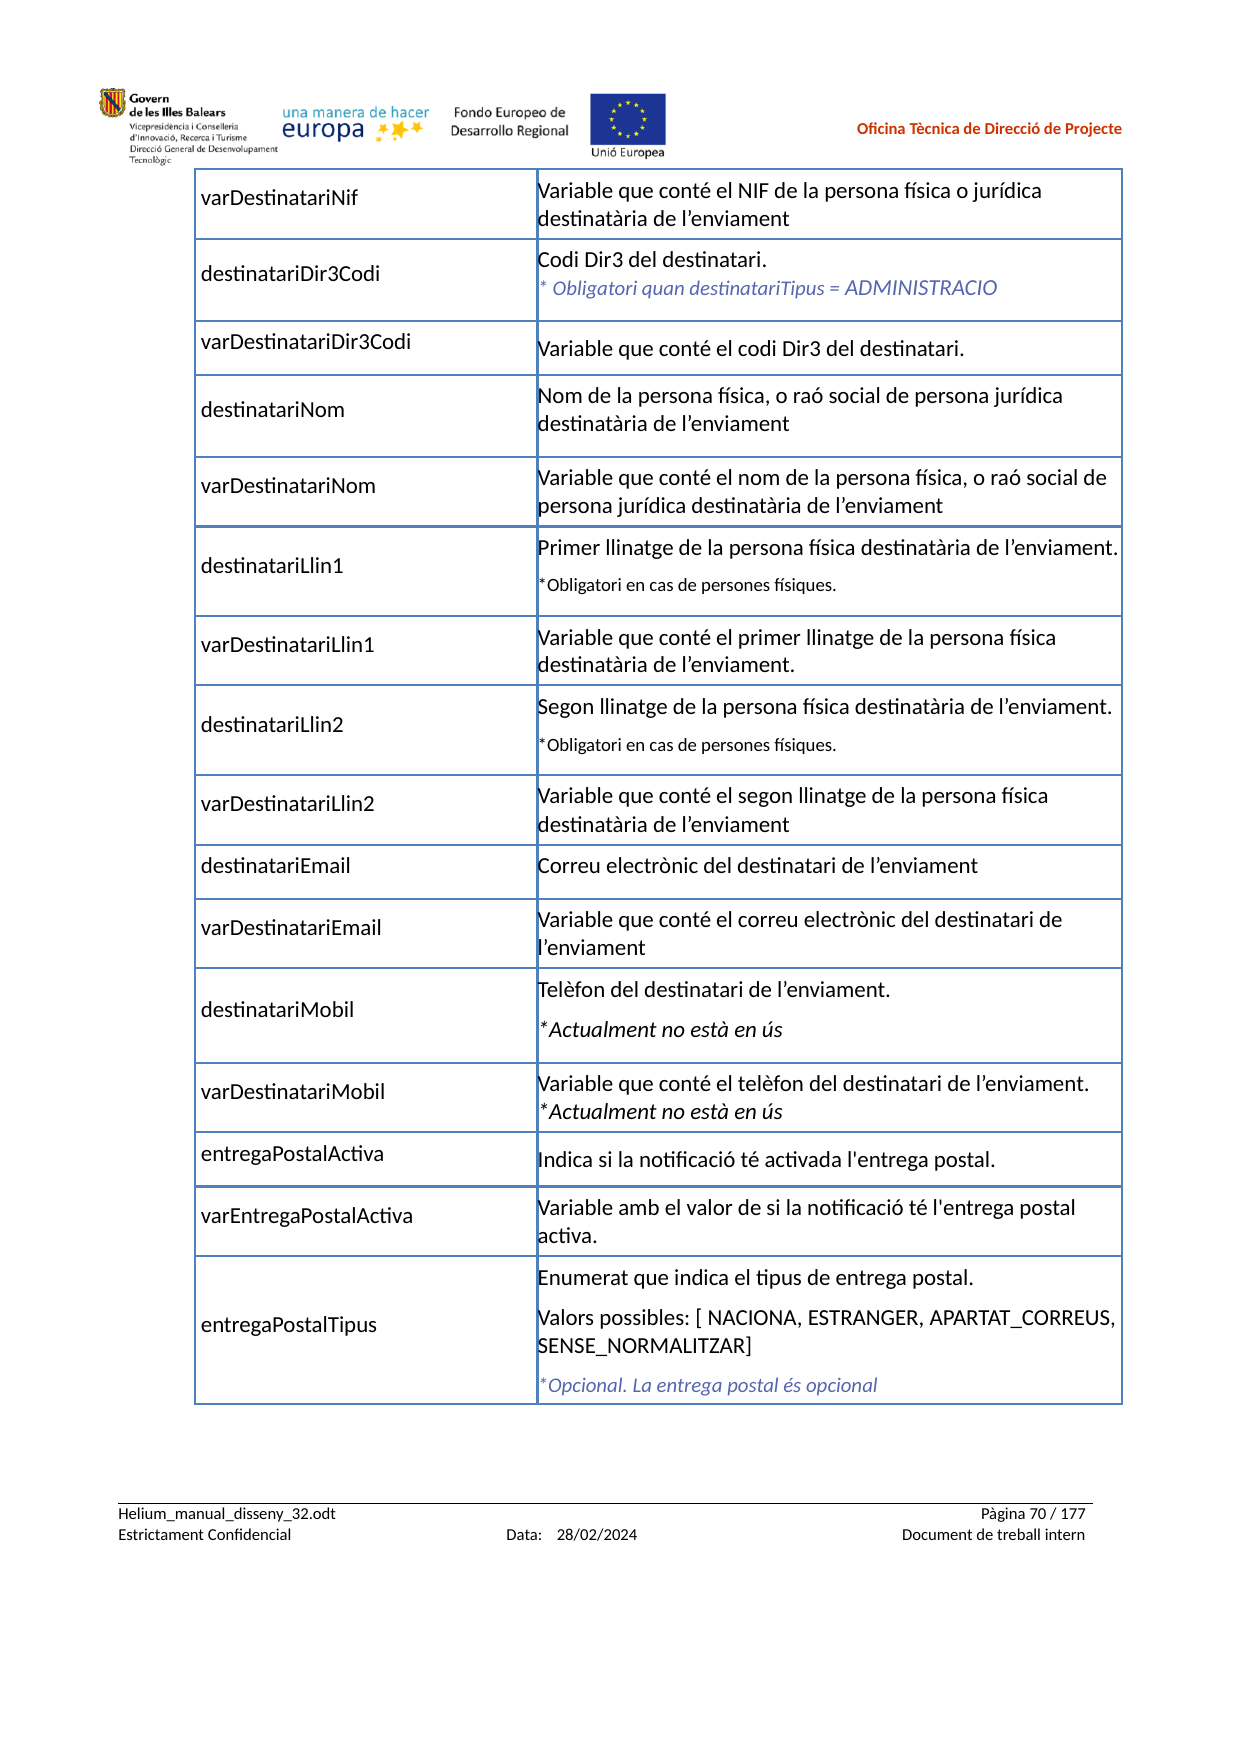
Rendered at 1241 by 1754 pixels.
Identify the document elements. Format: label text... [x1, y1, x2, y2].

table_cell Variable que conté el codi Dir3 del destinatari. [539, 322, 1121, 374]
table_cell Variable que conté el segon llinatge de la persona física destinatària de l’enviament [539, 776, 1121, 843]
table_cell destinatariDir3Codi [196, 240, 536, 319]
table_cell varDestinatariLlin2 [196, 776, 536, 843]
table_cell varDestinatariMobil [196, 1064, 536, 1131]
table_cell Variable amb el valor de si la notificació té l'entrega postal activa. [539, 1188, 1121, 1255]
table_cell destinatariMobil [196, 969, 536, 1062]
picture [99, 87, 668, 166]
table_cell Nom de la persona física, o raó social de persona jurídica destinatària de l’enviament [539, 376, 1121, 456]
table_cell Variable que conté el NIF de la persona física o jurídica destinatària de l’enviament [539, 170, 1121, 237]
table_cell Variable que conté el nom de la persona física, o raó social de persona jurídica destinatària de l’enviament [539, 458, 1121, 525]
table_cell destinatariLlin1 [196, 528, 536, 615]
table_cell destinatariNom [196, 376, 536, 456]
table_cell Enumerat que indica el tipus de entrega postal. Valors possibles: [ NACIONA, ESTRANGER, APARTAT_CORREUS, SENSE_NORMALITZAR] *Opcional. La entrega postal és opcional [539, 1257, 1121, 1403]
table_cell destinatariLlin2 [196, 686, 536, 774]
table_cell varDestinatariNom [196, 458, 536, 525]
table_cell Variable que conté el telèfon del destinatari de l’enviament. *Actualment no està en ús [539, 1064, 1121, 1131]
table_cell Variable que conté el primer llinatge de la persona física destinatària de l’enviament. [539, 617, 1121, 684]
table_cell Indica si la notificació té activada l'entrega postal. [539, 1133, 1121, 1185]
table_cell varDestinatariLlin1 [196, 617, 536, 684]
table_cell varDestinatariNif [196, 170, 536, 237]
table_cell varDestinatariEmail [196, 900, 536, 967]
table_cell Variable que conté el correu electrònic del destinatari de l’enviament [539, 900, 1121, 967]
table_cell Primer llinatge de la persona física destinatària de l’enviament. *Obligatori en cas de persones físiques. [539, 528, 1121, 615]
table_cell varEntregaPostalActiva [196, 1188, 536, 1255]
table_cell destinatariEmail [196, 846, 536, 897]
table_cell Segon llinatge de la persona física destinatària de l’enviament. *Obligatori en cas de persones físiques. [539, 686, 1121, 774]
table_cell Correu electrònic del destinatari de l’enviament [539, 846, 1121, 897]
table_cell Telèfon del destinatari de l’enviament. *Actualment no està en ús [539, 969, 1121, 1062]
table_cell entregaPostalTipus [196, 1257, 536, 1403]
table_cell Codi Dir3 del destinatari. * Obligatori quan destinatariTipus = ADMINISTRACIO [539, 240, 1121, 319]
table_cell varDestinatariDir3Codi [196, 322, 536, 374]
table_cell entregaPostalActiva [196, 1133, 536, 1185]
